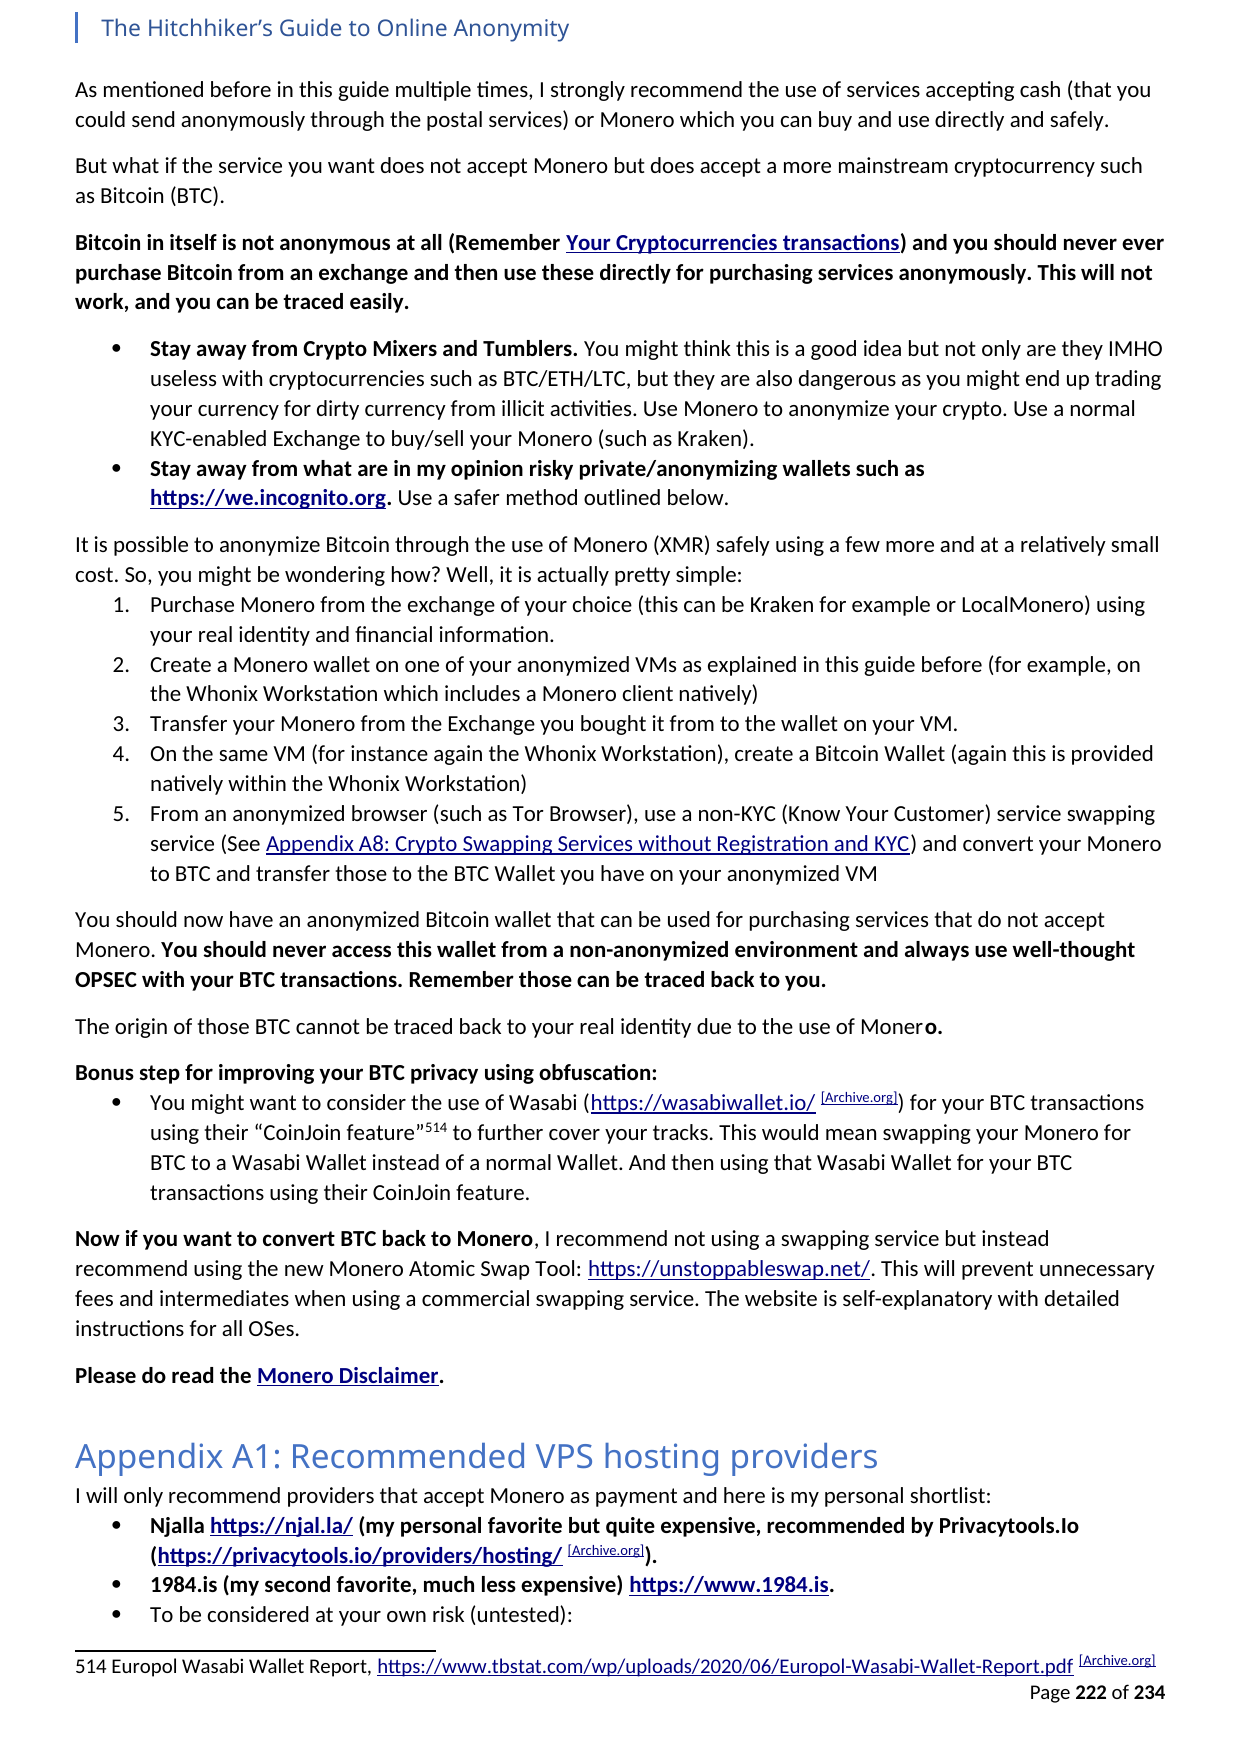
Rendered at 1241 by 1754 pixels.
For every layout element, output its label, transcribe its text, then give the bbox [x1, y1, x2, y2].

text Now if you want to convert BTC back to Monero, I recommend not using a swapping service but instead recommend using the new Monero Atomic Swap Tool: https://unstoppableswap.net/. This will prevent unnecessary fees and intermediates when using a commercial swapping service. The website is self-explanatory with detailed instructions for all OSes. [75, 1224, 1165, 1342]
list Purchase Monero from the exchange of your choice (this can be Kraken for example or LocalMonero) using your real identity and financial information. [112, 590, 1165, 648]
text Please do read the Monero Disclaimer. [75, 1361, 1165, 1389]
text The origin of those BTC cannot be traced back to your real identity due to the use of Monero. [75, 1012, 1165, 1040]
list To be considered at your own risk (untested): [112, 1601, 1165, 1628]
text Bitcoin in itself is not anonymous at all (Remember Your Cryptocurrencies transactions) and you should never ever purchase Bitcoin from an exchange and then use these directly for purchasing services anonymously. This will not work, and you can be traced easily. [75, 228, 1165, 316]
list You might want to consider the use of Wasabi (https://wasabiwallet.io/ [Archive.org]) for your BTC transactions using their “CoinJoin feature” to further cover your tracks. This would mean swapping your Monero for BTC to a Wasabi Wallet instead of a normal Wallet. And then using that Wasabi Wallet for your BTC transactions using their CoinJoin feature. [112, 1088, 1165, 1206]
text As mentioned before in this guide multiple times, I strongly recommend the use of services accepting cash (that you could send anonymously through the postal services) or Monero which you can buy and use directly and safely. [75, 75, 1165, 133]
text It is possible to anonymize Bitcoin through the use of Monero (XMR) safely using a few more and at a relatively small cost. So, you might be wondering how? Well, it is actually pretty simple: [75, 530, 1165, 588]
list Njalla https://njal.la/ (my personal favorite but quite expensive, recommended by Privacytools.Io (https://privacytools.io/providers/hosting/ [Archive.org]). [112, 1511, 1165, 1569]
text Bonus step for improving your BTC privacy using obfuscation: [75, 1058, 1165, 1086]
list On the same VM (for instance again the Whonix Workstation), create a Bitcoin Wallet (again this is provided natively within the Whonix Workstation) [112, 739, 1165, 797]
list 1984.is (my second favorite, much less expensive) https://www.1984.is. [112, 1571, 1165, 1599]
list Create a Monero wallet on one of your anonymized VMs as explained in this guide before (for example, on the Whonix Workstation which includes a Monero client natively) [112, 650, 1165, 708]
text But what if the service you want does not accept Monero but does accept a more mainstream cryptocurrency such as Bitcoin (BTC). [75, 151, 1165, 209]
subtitle Appendix A1: Recommended VPS hosting providers [75, 1432, 1165, 1478]
list From an anonymized browser (such as Tor Browser), use a non-KYC (Know Your Customer) service swapping service (See Appendix A8: Crypto Swapping Services without Registration and KYC) and convert your Monero to BTC and transfer those to the BTC Wallet you have on your anonymized VM [112, 799, 1165, 887]
text I will only recommend providers that accept Monero as payment and here is my personal shortlist: [75, 1481, 1165, 1509]
text You should now have an anonymized Bitcoin wallet that can be used for purchasing services that do not accept Monero. You should never access this wallet from a non-anonymized environment and always use well-thought OPSEC with your BTC transactions. Remember those can be traced back to you. [75, 906, 1165, 993]
list Stay away from what are in my opinion risky private/anonymizing wallets such as https://we.incognito.org. Use a safer method outlined below. [112, 454, 1165, 512]
list Transfer your Monero from the Exchange you bought it from to the wallet on your VM. [112, 709, 1165, 737]
list Stay away from Crypto Mixers and Tumblers. You might think this is a good idea but not only are they IMHO useless with cryptocurrencies such as BTC/ETH/LTC, but they are also dangerous as you might end up trading your currency for dirty currency from illicit activities. Use Monero to anonymize your crypto. Use a normal KYC-enabled Exchange to buy/sell your Monero (such as Kraken). [112, 334, 1165, 452]
list Europol Wasabi Wallet Report, https://www.tbstat.com/wp/uploads/2020/06/Europol-Wasabi-Wallet-Report.pdf [Archive.org] [75, 1651, 1165, 1679]
